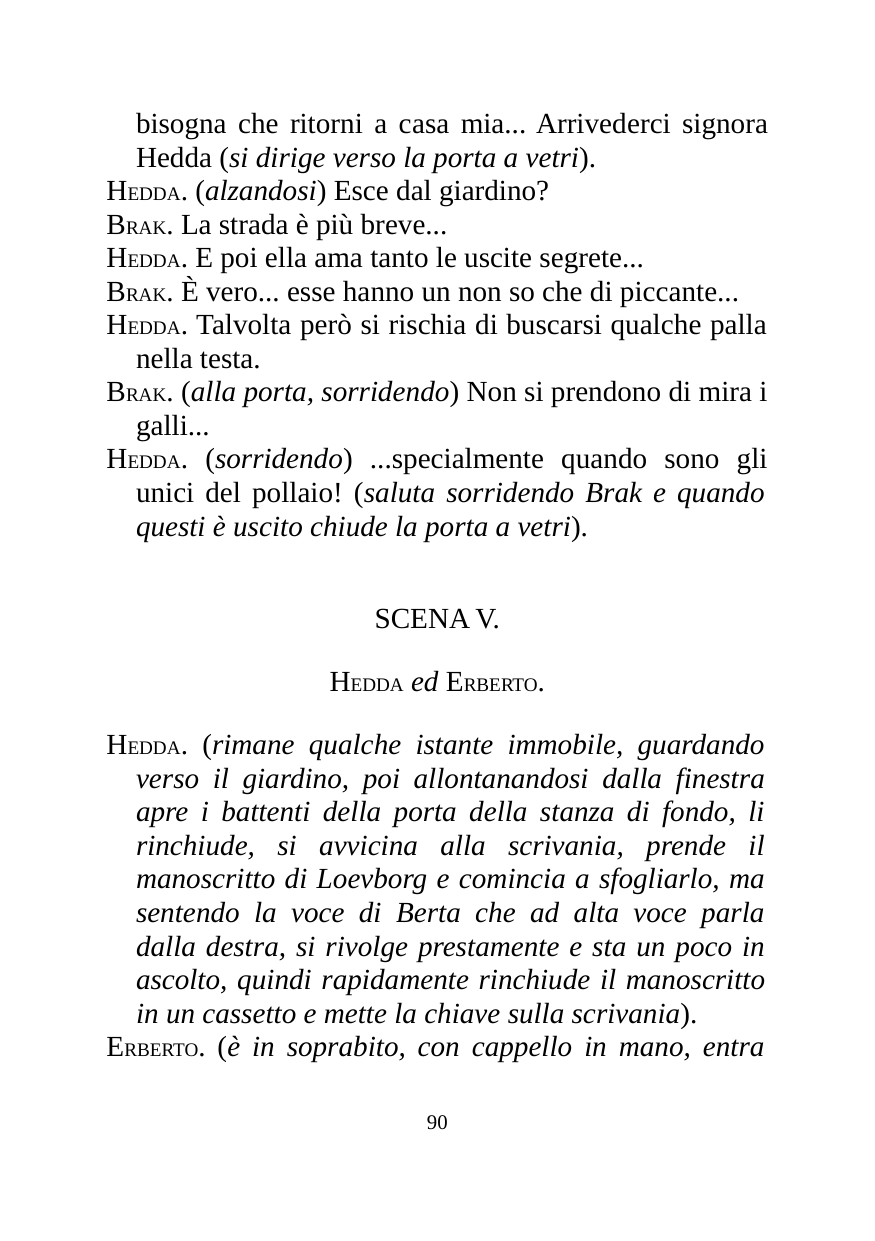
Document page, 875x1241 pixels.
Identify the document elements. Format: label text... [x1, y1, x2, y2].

text Hedda. (alzandosi) Esce dal giardino? [106, 173, 768, 207]
text Erberto. (è in soprabito, con cappello in mano, entra [106, 1029, 768, 1063]
text Hedda. (sorridendo) ...specialmente quando sono gli unici del pollaio! (saluta sorridendo Brak e quando questi è uscito chiude la porta a vetri). [106, 442, 768, 542]
text Brak. La strada è più breve... [106, 207, 768, 240]
subtitle SCENA V. [106, 601, 768, 635]
text Hedda. Talvolta però si rischia di buscarsi qualche palla nella testa. [106, 307, 768, 374]
text Hedda. E poi ella ama tanto le uscite segrete... [106, 240, 768, 274]
text Brak. (alla porta, sorridendo) Non si prendono di mira i galli... [106, 374, 768, 442]
text Hedda. (rimane qualche istante immobile, guardando verso il giardino, poi allontanandosi dalla finestra apre i battenti della porta della stanza di fondo, li rinchiude, si avvicina alla scrivania, prende il manoscritto di Loevborg e comincia a sfogliarlo, ma sentendo la voce di Berta che ad alta voce parla dalla destra, si rivolge prestamente e sta un poco in ascolto, quindi rapidamente rinchiude il manoscritto in un cassetto e mette la chiave sulla scrivania). [106, 727, 768, 1029]
text Hedda ed Erberto. [106, 664, 768, 698]
text bisogna che ritorni a casa mia... Arrivederci signora Hedda (si dirige verso la porta a vetri). [106, 106, 768, 173]
text Brak. È vero... esse hanno un non so che di piccante... [106, 274, 768, 307]
